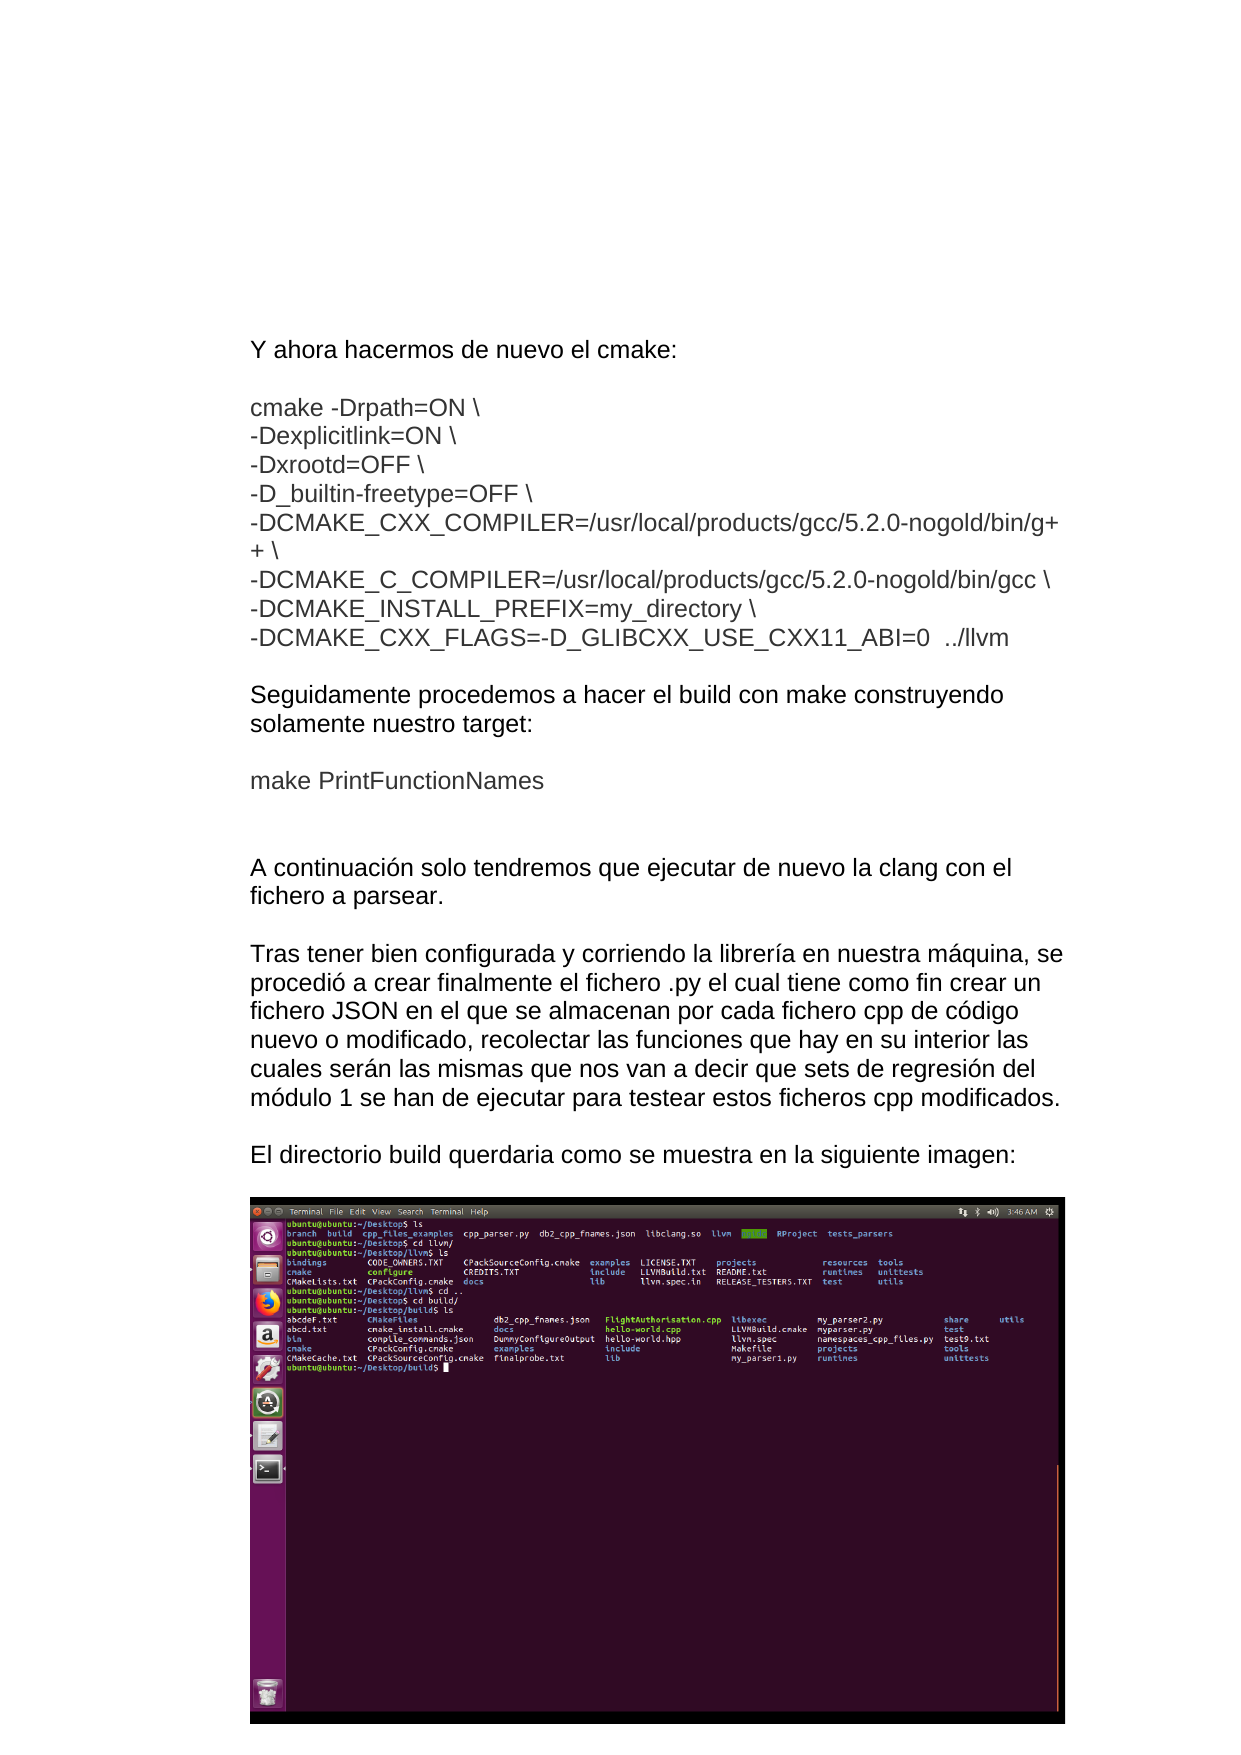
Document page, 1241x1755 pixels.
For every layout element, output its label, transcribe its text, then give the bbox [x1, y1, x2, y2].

text make PrintFunctionNames [250, 766, 1065, 795]
text El directorio build querdaria como se muestra en la siguiente imagen: [250, 1140, 1065, 1169]
text cmake -Drpath=ON \ -Dexplicitlink=ON \ -Dxrootd=OFF \ -D_builtin-freetype=OFF \ -DCMAKE_CXX_COMPILER=/usr/local/products/gcc/5.2.0-nogold/bin/g++ \ -DCMAKE_C_COMPILER=/usr/local/products/gcc/5.2.0-nogold/bin/gcc \ -DCMAKE_INSTALL_PREFIX=my_directory \ -DCMAKE_CXX_FLAGS=-D_GLIBCXX_USE_CXX11_ABI=0 ../llvm [250, 392, 1065, 651]
text Y ahora hacermos de nuevo el cmake: [250, 335, 1065, 364]
text A continuación solo tendremos que ejecutar de nuevo la clang con el fichero a parsear. [250, 852, 1065, 910]
text Tras tener bien configurada y corriendo la librería en nuestra máquina, se procedió a crear finalmente el fichero .py el cual tiene como fin crear un fichero JSON en el que se almacenan por cada fichero cpp de código nuevo o modificado, recolectar las funciones que hay en su interior las cuales serán las mismas que nos van a decir que sets de regresión del módulo 1 se han de ejecutar para testear estos ficheros cpp modificados. [250, 939, 1065, 1111]
picture [250, 1197, 1066, 1724]
text Seguidamente procedemos a hacer el build con make construyendo solamente nuestro target: [250, 680, 1065, 737]
